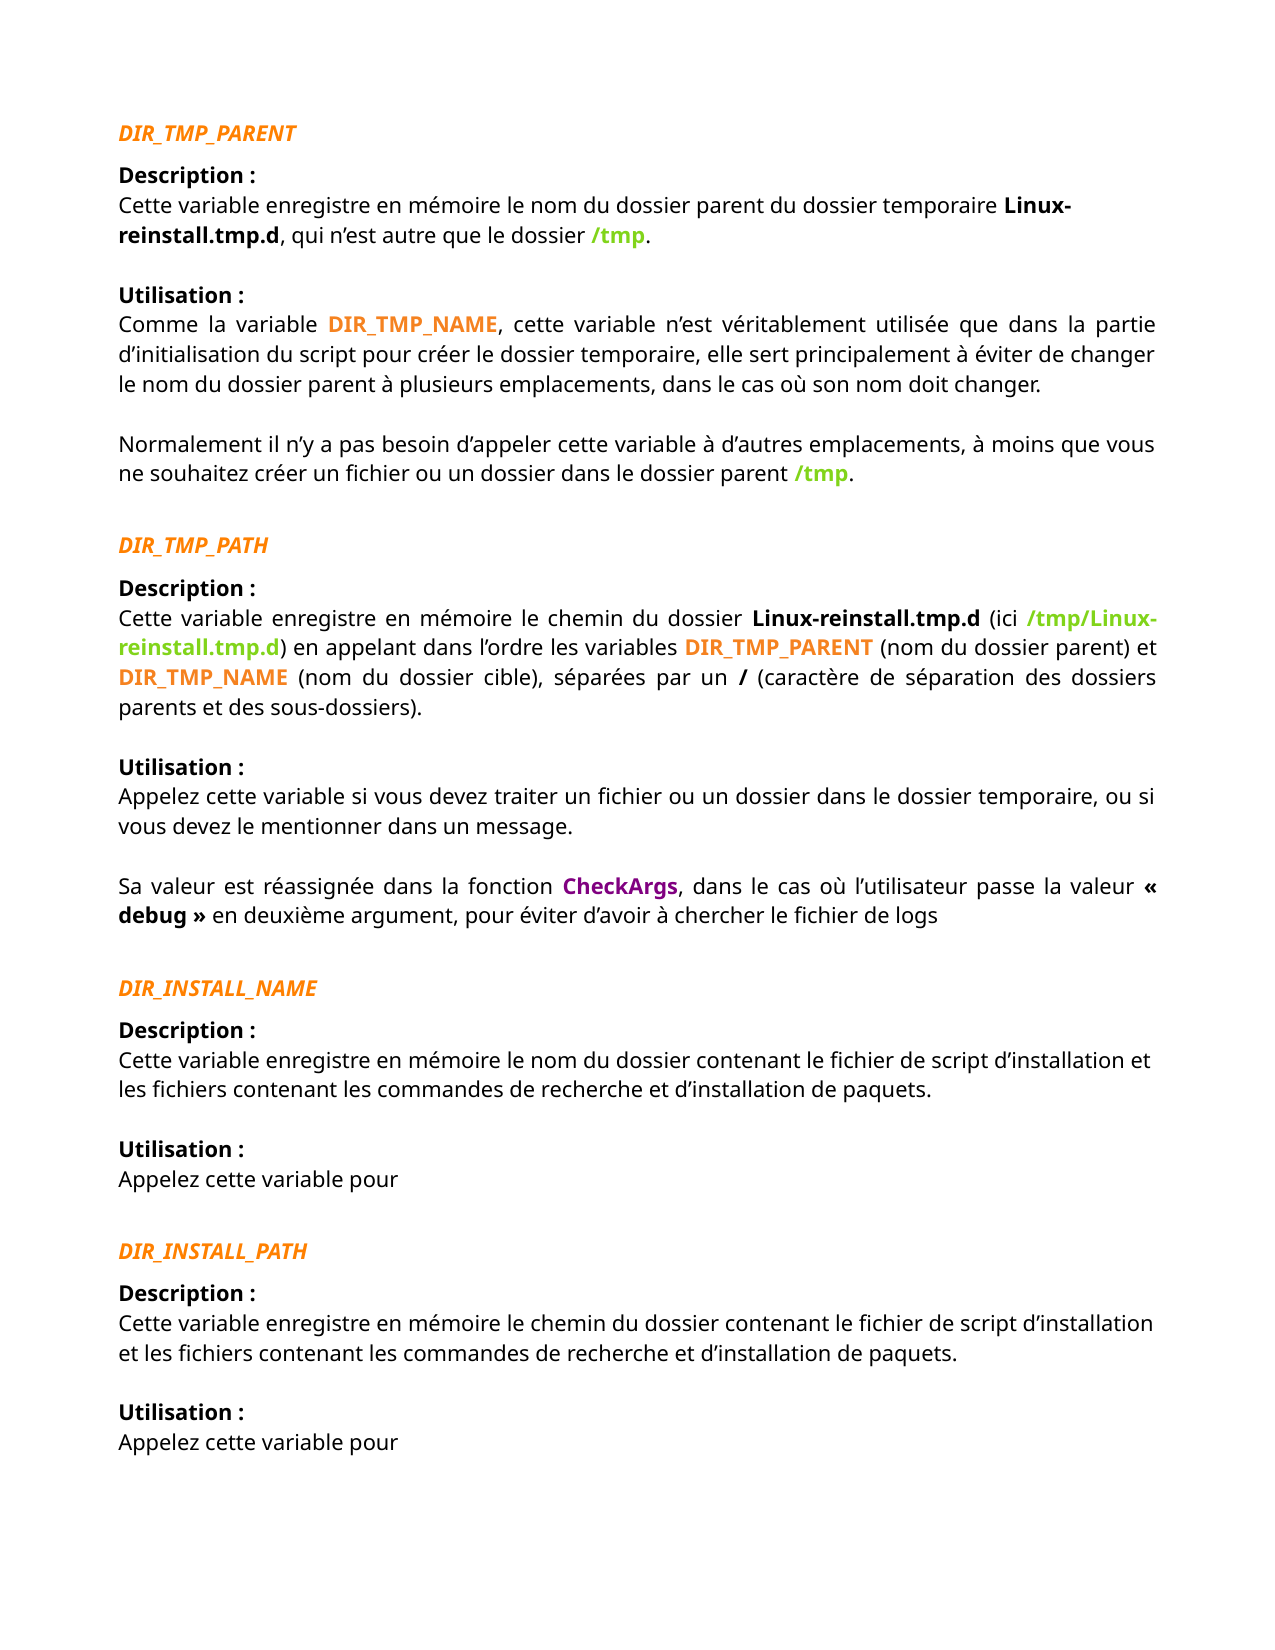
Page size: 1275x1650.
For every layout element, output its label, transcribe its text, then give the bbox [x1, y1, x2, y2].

subtitle DIR_INSTALL_NAME [118, 972, 1157, 1002]
text Description : [118, 160, 1157, 190]
text Normalement il n’y a pas besoin d’appeler cette variable à d’autres emplacements, à moins que vous ne souhaitez créer un fichier ou un dossier dans le dossier parent /tmp. [118, 428, 1157, 488]
text Description : [118, 573, 1157, 602]
text Appelez cette variable si vous devez traiter un fichier ou un dossier dans le dossier temporaire, ou si vous devez le mentionner dans un message. [118, 781, 1157, 841]
text Cette variable enregistre en mémoire le nom du dossier parent du dossier temporaire Linux-reinstall.tmp.d, qui n’est autre que le dossier /tmp. [118, 190, 1157, 250]
text Utilisation : [118, 1397, 1157, 1427]
text Sa valeur est réassignée dans la fonction CheckArgs, dans le cas où l’utilisateur passe la valeur « debug » en deuxième argument, pour éviter d’avoir à chercher le fichier de logs [118, 871, 1157, 930]
text Description : [118, 1278, 1157, 1308]
text Appelez cette variable pour [118, 1164, 1157, 1193]
text Comme la variable DIR_TMP_NAME, cette variable n’est véritablement utilisée que dans la partie d’initialisation du script pour créer le dossier temporaire, elle sert principalement à éviter de changer le nom du dossier parent à plusieurs emplacements, dans le cas où son nom doit changer. [118, 309, 1157, 399]
text Utilisation : [118, 1134, 1157, 1164]
text Description : [118, 1015, 1157, 1044]
subtitle DIR_INSTALL_PATH [118, 1236, 1157, 1266]
subtitle DIR_TMP_PATH [118, 530, 1157, 560]
text Cette variable enregistre en mémoire le chemin du dossier contenant le fichier de script d’installation et les fichiers contenant les commandes de recherche et d’installation de paquets. [118, 1308, 1157, 1367]
subtitle DIR_TMP_PARENT [118, 118, 1157, 148]
text Appelez cette variable pour [118, 1427, 1157, 1457]
text Cette variable enregistre en mémoire le nom du dossier contenant le fichier de script d’installation et les fichiers contenant les commandes de recherche et d’installation de paquets. [118, 1044, 1157, 1104]
text Utilisation : [118, 279, 1157, 309]
text Utilisation : [118, 751, 1157, 781]
text Cette variable enregistre en mémoire le chemin du dossier Linux-reinstall.tmp.d (ici /tmp/Linux-reinstall.tmp.d) en appelant dans l’ordre les variables DIR_TMP_PARENT (nom du dossier parent) et DIR_TMP_NAME (nom du dossier cible), séparées par un / (caractère de séparation des dossiers parents et des sous-dossiers). [118, 602, 1157, 722]
